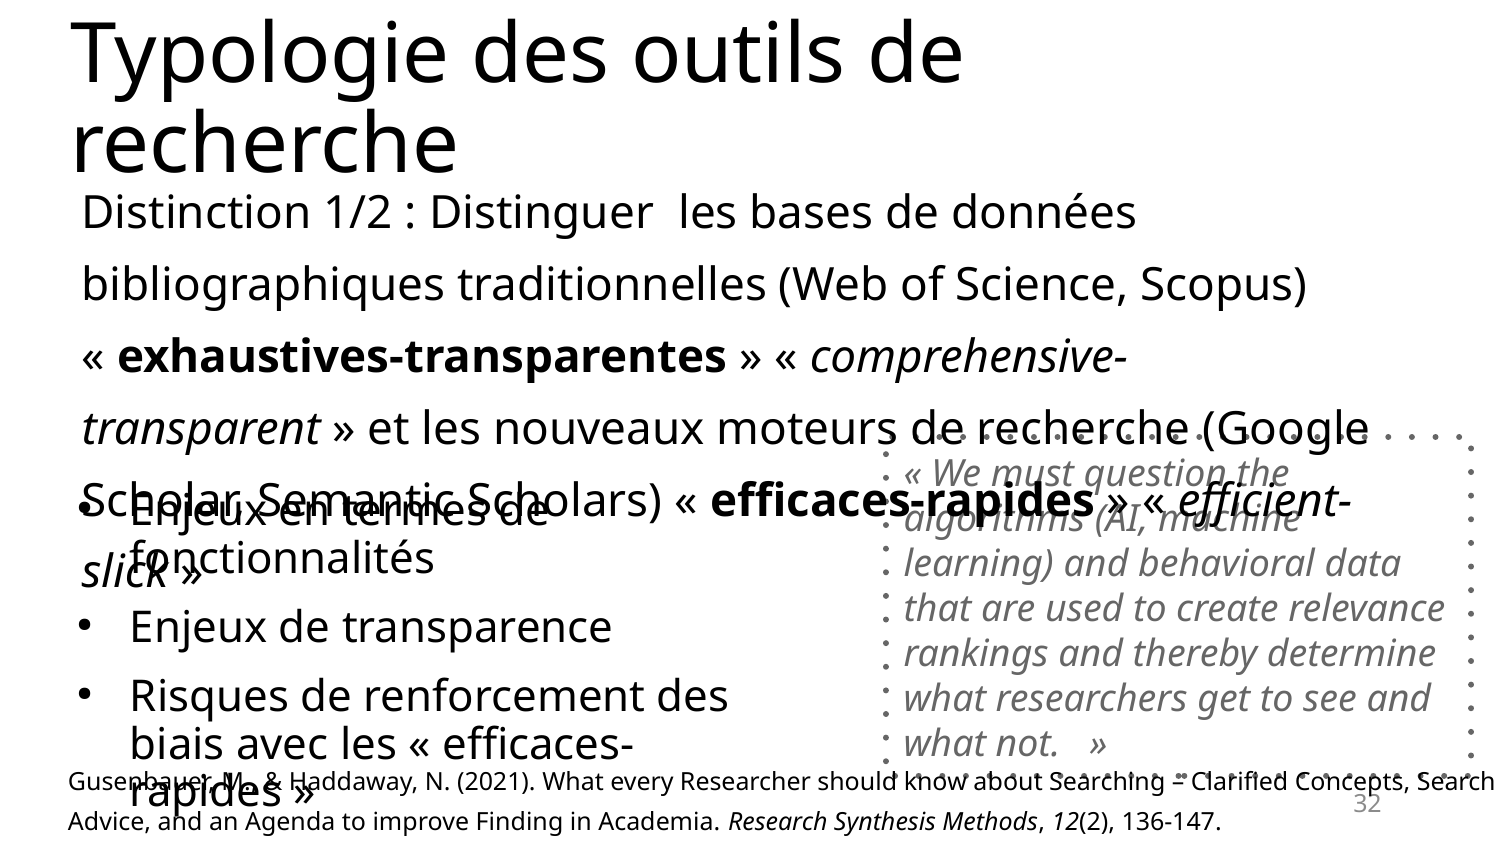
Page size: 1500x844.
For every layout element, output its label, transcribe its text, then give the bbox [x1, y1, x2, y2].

title Typologie des outils de recherche [55, 19, 1349, 183]
text_box Distinction 1/2 : Distinguer les bases de données bibliographiques traditionnelles (Web of Science, Scopus) « exhaustives-transparentes » « comprehensive-transparent » et les nouveaux moteurs de recherche (Google Scholar, Semantic Scholars) « efficaces-rapides » « efficient-slick » [66, 162, 1388, 441]
list Enjeux en termes de fonctionnalités Enjeux de transparence Risques de renforcement des biais avec les « efficaces-rapides » [59, 824, 798, 844]
text_box « We must question the algorithms (AI, machine learning) and behavioral data that are used to create relevance rankings and thereby determine what researchers get to see and what not. » [885, 436, 1472, 751]
list Enjeux en termes de fonctionnalités Enjeux de transparence Risques de renforcement des biais avec les « efficaces-rapides » [59, 413, 798, 751]
text_box Gusenbauer, M., & Haddaway, N. (2021). What every Researcher should know about Searching – Clarified Concepts, Search Advice, and an Agenda to improve Finding in Academia. Research Synthesis Methods, 12(2), 136‑147. https://doi.org/10.1002/jrsm.1457 [53, 751, 1500, 824]
